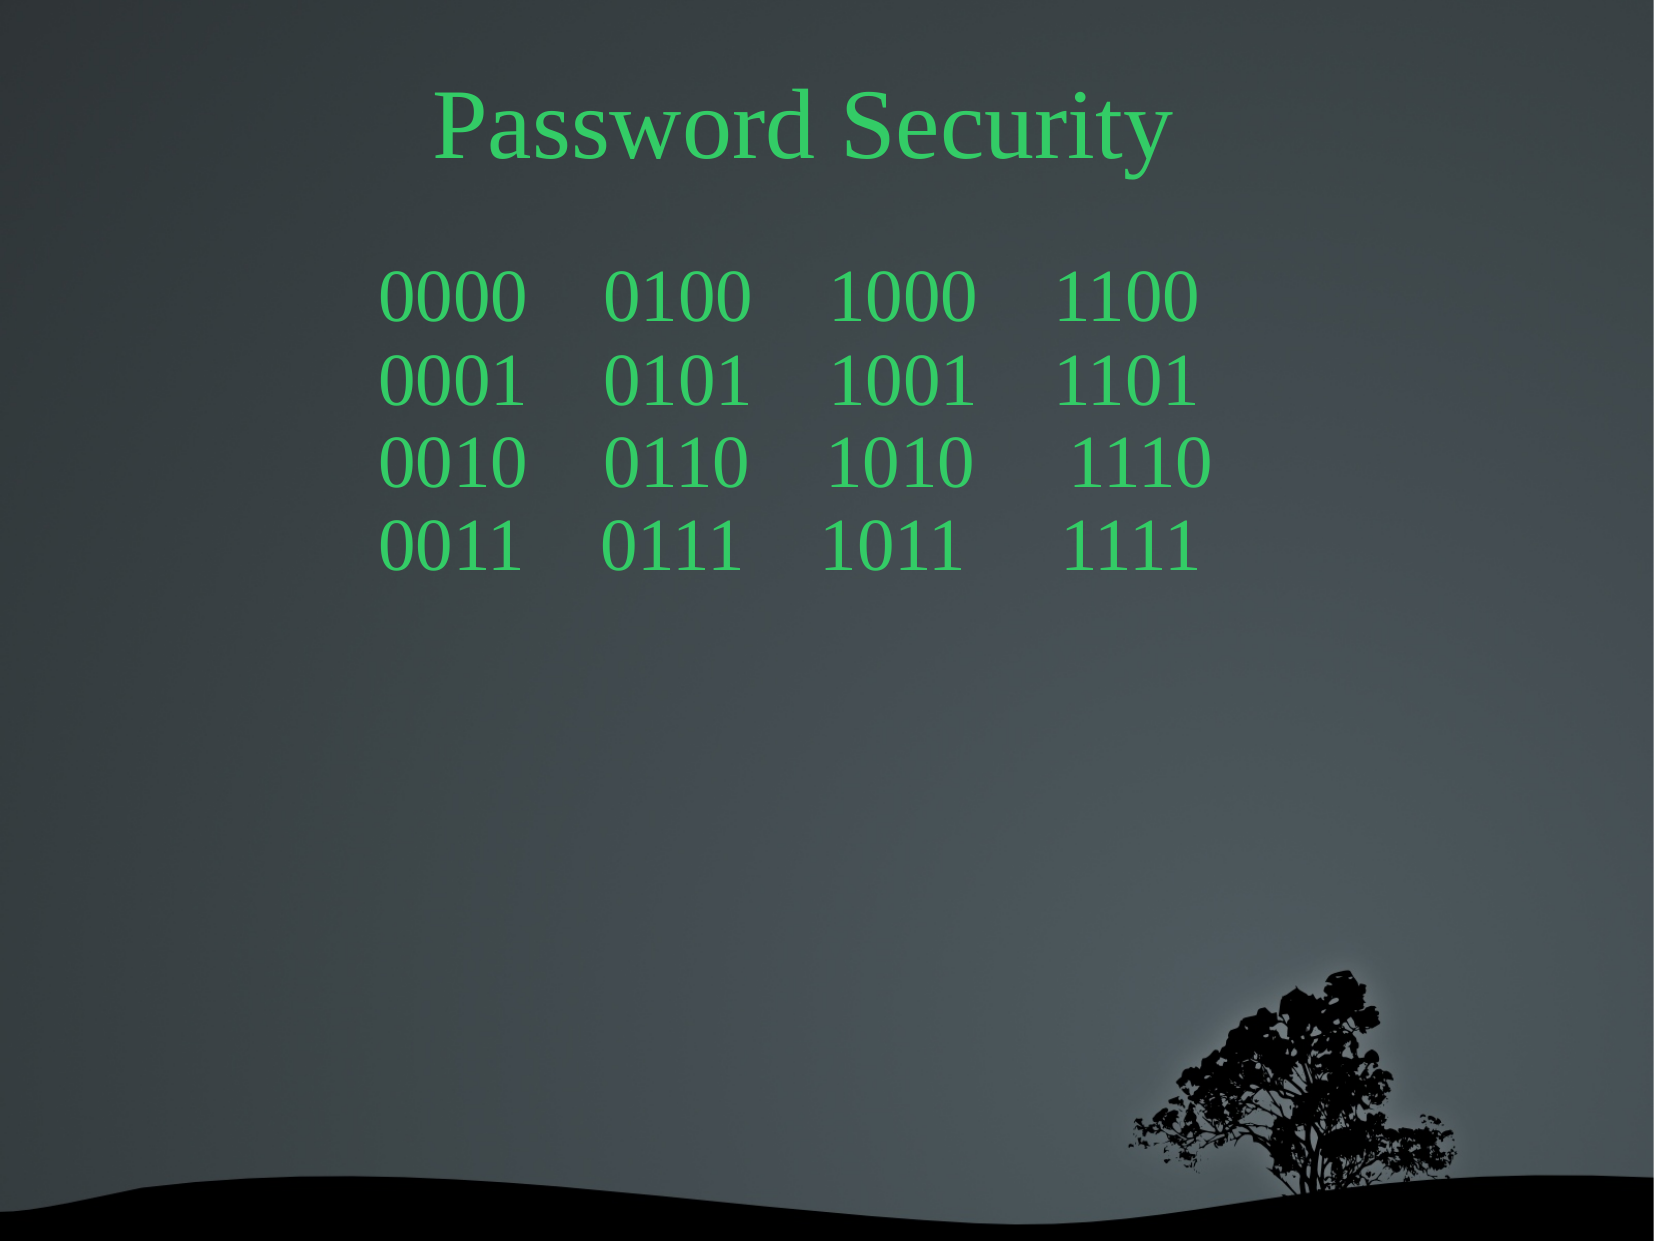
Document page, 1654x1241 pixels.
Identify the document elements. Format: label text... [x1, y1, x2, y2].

picture [0, 0, 1654, 1241]
text_box 0000 0100 1000 1100 0001 0101 1001 1101 0010 0110 1010 1110 0011 0111 1011 1111 [363, 247, 1198, 626]
text_box Password Security [417, 62, 1186, 198]
